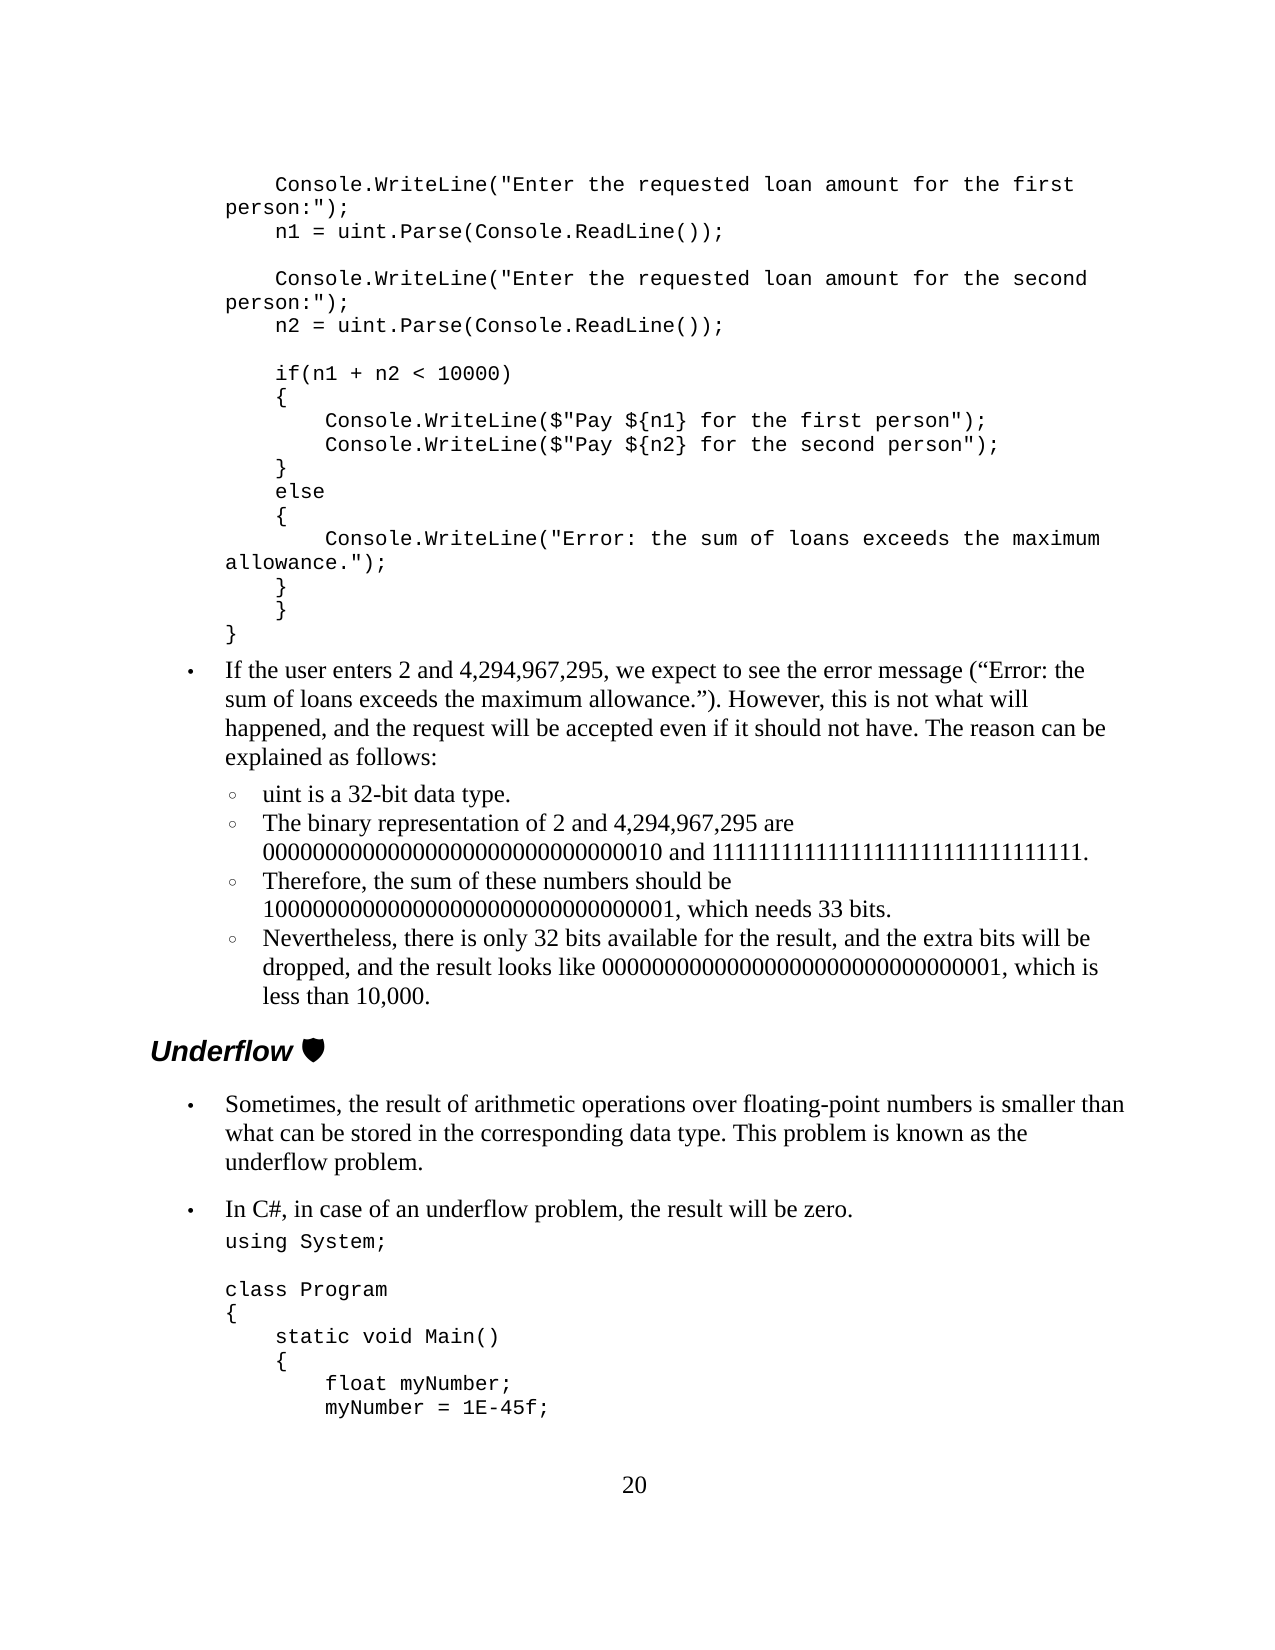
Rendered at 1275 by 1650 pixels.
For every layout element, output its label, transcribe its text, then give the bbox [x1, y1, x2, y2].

list Therefore, the sum of these numbers should be 100000000000000000000000000000001, which needs 33 bits. [225, 866, 1125, 923]
list } [187, 623, 1125, 647]
subtitle Underflow 🛡 [150, 1034, 1125, 1068]
list { [187, 1349, 1125, 1373]
list The binary representation of 2 and 4,294,967,295 are 00000000000000000000000000000010 and 11111111111111111111111111111111. [225, 808, 1125, 866]
list } [187, 576, 1125, 599]
list In C#, in case of an underflow problem, the result will be zero. [187, 1194, 1125, 1222]
list Console.WriteLine("Enter the requested loan amount for the second person:"); [187, 268, 1125, 316]
list Console.WriteLine("Enter the requested loan amount for the first person:"); [187, 174, 1125, 221]
list float myNumber; [187, 1373, 1125, 1397]
list n1 = uint.Parse(Console.ReadLine()); [187, 221, 1125, 244]
list static void Main() [187, 1326, 1125, 1349]
list class Program [187, 1279, 1125, 1302]
list using System; [187, 1231, 1125, 1255]
list } [187, 457, 1125, 481]
list Nevertheless, there is only 32 bits available for the result, and the extra bits will be dropped, and the result looks like 00000000000000000000000000000001, which is less than 10,000. [225, 923, 1125, 1009]
list { [187, 386, 1125, 410]
list If the user enters 2 and 4,294,967,295, we expect to see the error message (“Error: the sum of loans exceeds the maximum allowance.”). However, this is not what will happened, and the request will be accepted even if it should not have. The reason can be explained as follows: [187, 656, 1125, 771]
list Console.WriteLine("Error: the sum of loans exceeds the maximum allowance."); [187, 528, 1125, 576]
list Sometimes, the result of arithmetic operations over floating-point numbers is smaller than what can be stored in the corresponding data type. This problem is known as the underflow problem. [187, 1089, 1125, 1176]
list Console.WriteLine($"Pay ${n2} for the second person"); [187, 434, 1125, 457]
list if(n1 + n2 < 10000) [187, 363, 1125, 386]
list n2 = uint.Parse(Console.ReadLine()); [187, 316, 1125, 339]
list else [187, 481, 1125, 505]
list { [187, 505, 1125, 528]
list Console.WriteLine($"Pay ${n1} for the first person"); [187, 410, 1125, 434]
list { [187, 1302, 1125, 1326]
list } [187, 599, 1125, 623]
list uint is a 32-bit data type. [225, 779, 1125, 808]
list myNumber = 1E-45f; [187, 1397, 1125, 1421]
